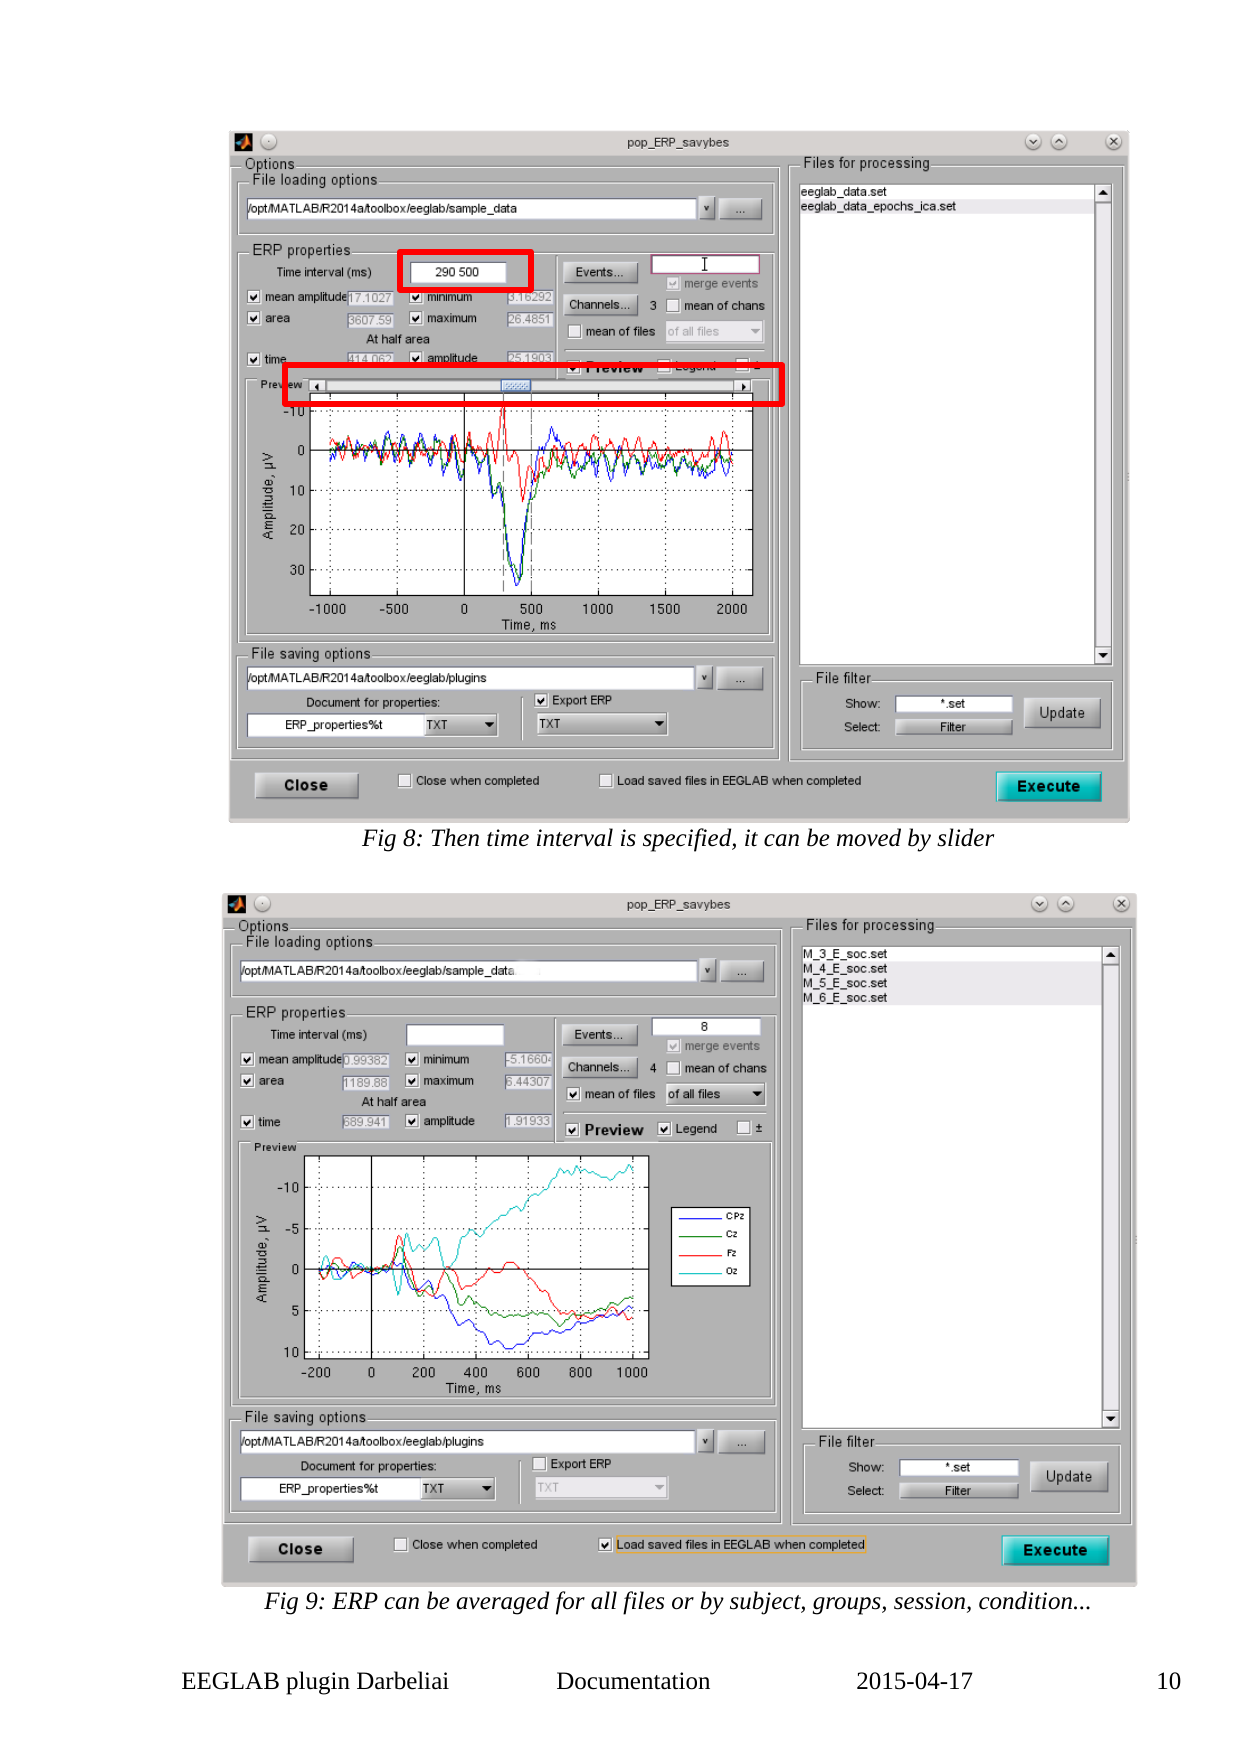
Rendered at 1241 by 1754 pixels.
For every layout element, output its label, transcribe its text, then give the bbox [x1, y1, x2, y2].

picture [221, 893, 1138, 1587]
text Fig 8: Then time interval is specified, it can be moved by slider [207, 823, 1152, 852]
picture [228, 130, 1130, 823]
text Fig 9: ERP can be averaged for all files or by subject, groups, session, condition... [206, 1587, 1152, 1615]
